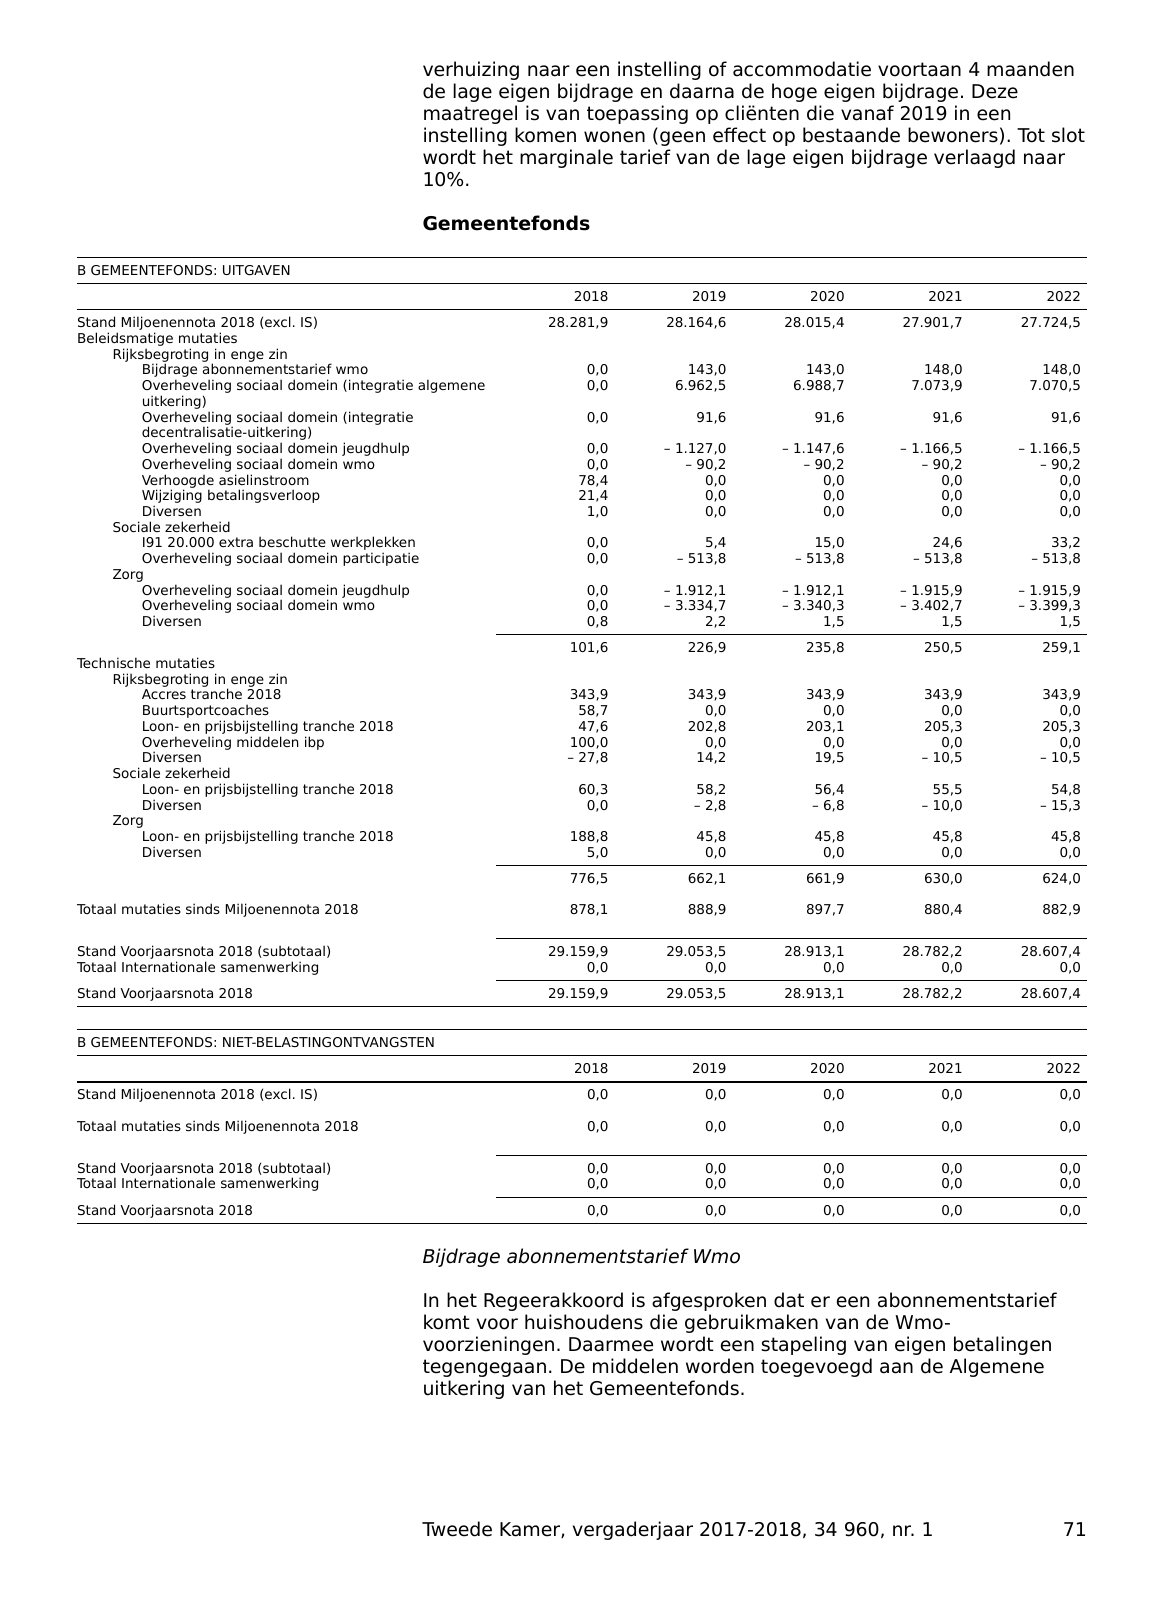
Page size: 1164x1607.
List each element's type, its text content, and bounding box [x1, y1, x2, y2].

table_cell [496, 766, 614, 782]
table_cell 0,0 [614, 845, 732, 865]
table_cell 0,0 [496, 960, 614, 980]
table_cell I91 20.000 extra beschutte werkplekken [136, 535, 496, 551]
table_cell [106, 504, 136, 519]
table_cell 0,0 [969, 1176, 1087, 1197]
table_cell 2021 [850, 1056, 968, 1081]
table_cell Sociale zekerheid [106, 520, 496, 535]
table_cell Accres tranche 2018 [136, 687, 496, 703]
table_cell 776,5 [496, 866, 614, 886]
table_cell 24,6 [850, 535, 968, 551]
table_cell [77, 719, 106, 734]
table_cell [614, 1134, 732, 1155]
table_cell – 3.334,7 [614, 598, 732, 614]
table_cell 29.053,5 [614, 939, 732, 960]
table_cell 0,0 [969, 845, 1087, 865]
table_cell 0,8 [496, 614, 614, 634]
table_cell Sociale zekerheid [106, 766, 496, 782]
table_cell Loon- en prijsbijstelling tranche 2018 [136, 719, 496, 734]
table_cell Totaal mutaties sinds Miljoenennota 2018 [77, 902, 496, 918]
table_cell [850, 886, 968, 902]
table_cell [496, 520, 614, 535]
table_cell 0,0 [969, 1156, 1087, 1176]
table_cell [106, 409, 136, 441]
text verhuizing naar een instelling of accommodatie voortaan 4 maanden de lage eigen bijdrage en daarna de hoge eigen bijdrage. Deze maatregel is van toepassing op cliënten die vanaf 2019 in een instelling komen wonen (geen effect op bestaande bewoners). Tot slot wordt het marginale tarief van de lage eigen bijdrage verlaagd naar 10%. [422, 59, 1087, 191]
table_cell 148,0 [969, 362, 1087, 378]
table_cell 0,0 [732, 488, 850, 504]
subtitle Bijdrage abonnementstarief Wmo [422, 1246, 1087, 1268]
table_cell [496, 918, 614, 938]
table_cell [969, 1134, 1087, 1155]
table_cell 0,0 [496, 1156, 614, 1176]
table_cell Diversen [136, 614, 496, 634]
table_cell 0,0 [732, 734, 850, 750]
table_cell 202,8 [614, 719, 732, 734]
table_cell Diversen [136, 797, 496, 813]
table_cell – 513,8 [850, 551, 968, 567]
text In het Regeerakkoord is afgesproken dat er een abonnementstarief komt voor huishoudens die gebruikmaken van de Wmo-voorzieningen. Daarmee wordt een stapeling van eigen betalingen tegengegaan. De middelen worden toegevoegd aan de Algemene uitkering van het Gemeentefonds. [422, 1290, 1087, 1400]
table_cell [77, 583, 106, 598]
table_cell [614, 331, 732, 346]
table_cell [106, 551, 136, 567]
table_cell [614, 1103, 732, 1119]
table_cell [77, 535, 106, 551]
table_cell 188,8 [496, 829, 614, 844]
table_cell 1,5 [969, 614, 1087, 634]
table_cell 0,0 [850, 472, 968, 488]
table_cell Beleidsmatige mutaties [77, 331, 496, 346]
table_cell 6.962,5 [614, 378, 732, 409]
table_cell – 3.402,7 [850, 598, 968, 614]
table_cell [106, 865, 136, 886]
table_cell 28.607,4 [969, 939, 1087, 960]
table_cell [136, 865, 496, 886]
table_cell [850, 520, 968, 535]
table_cell [969, 671, 1087, 687]
table_cell [77, 734, 106, 750]
table_cell [106, 472, 136, 488]
table_cell [77, 598, 106, 614]
table_header B GEMEENTEFONDS: UITGAVEN [77, 258, 1087, 283]
table_cell [614, 886, 732, 902]
table_cell [77, 750, 106, 766]
table_cell 33,2 [969, 535, 1087, 551]
table_cell [969, 656, 1087, 671]
table_cell [77, 918, 106, 938]
table_cell 0,0 [496, 535, 614, 551]
table_cell [969, 567, 1087, 582]
table_cell 7.073,9 [850, 378, 968, 409]
table_cell [106, 918, 136, 938]
table_cell 29.159,9 [496, 939, 614, 960]
table_cell [496, 331, 614, 346]
table_cell [732, 656, 850, 671]
table_cell 0,0 [732, 1156, 850, 1176]
table_cell [614, 656, 732, 671]
table_cell 0,0 [614, 472, 732, 488]
table_cell 0,0 [850, 1176, 968, 1197]
table_cell 343,9 [496, 687, 614, 703]
table_cell – 2,8 [614, 797, 732, 813]
table_cell [850, 813, 968, 829]
table_cell [732, 1103, 850, 1119]
table_cell Diversen [136, 504, 496, 519]
table_cell 0,0 [969, 1198, 1087, 1223]
table_cell Loon- en prijsbijstelling tranche 2018 [136, 829, 496, 844]
table_cell – 3.340,3 [732, 598, 850, 614]
table_cell 2018 [496, 284, 614, 309]
table_cell 15,0 [732, 535, 850, 551]
table_cell [496, 656, 614, 671]
table_cell – 1.915,9 [850, 583, 968, 598]
table_cell [77, 886, 106, 902]
table_cell [969, 918, 1087, 938]
table_cell – 1.912,1 [732, 583, 850, 598]
table_cell 0,0 [496, 409, 614, 441]
table_cell 0,0 [496, 457, 614, 472]
table_cell 343,9 [969, 687, 1087, 703]
table_cell [77, 797, 106, 813]
table_cell 28.015,4 [732, 310, 850, 331]
table_cell 0,0 [850, 504, 968, 519]
table_cell 0,0 [732, 703, 850, 719]
table_cell – 90,2 [614, 457, 732, 472]
table_cell [969, 766, 1087, 782]
table_cell 28.782,2 [850, 981, 968, 1006]
table_cell [106, 488, 136, 504]
table_cell Stand Miljoenennota 2018 (excl. IS) [77, 1083, 496, 1103]
table_cell [106, 734, 136, 750]
table_cell [77, 409, 106, 441]
table_cell 29.159,9 [496, 981, 614, 1006]
table_header B GEMEENTEFONDS: NIET-BELASTINGONTVANGSTEN [77, 1030, 1087, 1055]
table_cell [106, 535, 136, 551]
table_cell Overheveling sociaal domein jeugdhulp [136, 441, 496, 457]
table_cell 0,0 [496, 378, 614, 409]
table_cell – 1.147,6 [732, 441, 850, 457]
table_cell 0,0 [496, 1119, 614, 1134]
table_cell [614, 766, 732, 782]
table_cell [106, 886, 136, 902]
table_cell Verhoogde asielinstroom [136, 472, 496, 488]
table_cell [614, 567, 732, 582]
table_cell [496, 813, 614, 829]
table_cell [77, 567, 106, 582]
table_cell [732, 520, 850, 535]
table_cell [850, 567, 968, 582]
table_cell [496, 567, 614, 582]
table_cell [77, 703, 106, 719]
table_cell 0,0 [969, 960, 1087, 980]
table_cell 0,0 [969, 1119, 1087, 1134]
table_cell 259,1 [969, 635, 1087, 656]
table_cell 1,5 [732, 614, 850, 634]
table_cell – 1.127,0 [614, 441, 732, 457]
table_cell 0,0 [614, 1083, 732, 1103]
table_cell [496, 886, 614, 902]
table_cell [77, 284, 496, 309]
table_cell [77, 865, 106, 886]
table_cell 0,0 [732, 1119, 850, 1134]
table_cell 1,5 [850, 614, 968, 634]
table_cell 2020 [732, 1056, 850, 1081]
table_cell 0,0 [614, 960, 732, 980]
table_cell 55,5 [850, 782, 968, 797]
table_cell [106, 782, 136, 797]
table_cell [77, 614, 106, 634]
table_cell [732, 766, 850, 782]
table_cell [77, 687, 106, 703]
table_cell [850, 766, 968, 782]
table_cell [77, 813, 106, 829]
subtitle Gemeentefonds [422, 213, 1087, 235]
table_cell [614, 346, 732, 362]
table_cell – 90,2 [969, 457, 1087, 472]
table_cell 205,3 [850, 719, 968, 734]
table_cell 45,8 [614, 829, 732, 844]
table_cell 28.913,1 [732, 939, 850, 960]
table_cell – 513,8 [732, 551, 850, 567]
table_cell [732, 671, 850, 687]
table_cell [77, 346, 106, 362]
table_cell [106, 634, 136, 656]
table_cell 2022 [969, 1056, 1087, 1081]
table_cell 0,0 [614, 703, 732, 719]
table_cell Overheveling sociaal domein participatie [136, 551, 496, 567]
table_cell – 90,2 [732, 457, 850, 472]
table_cell 0,0 [614, 1176, 732, 1197]
table_cell 0,0 [614, 504, 732, 519]
table_cell Rijksbegroting in enge zin [106, 671, 496, 687]
table_cell 78,4 [496, 472, 614, 488]
table_cell 5,4 [614, 535, 732, 551]
table_cell 7.070,5 [969, 378, 1087, 409]
table_cell – 10,5 [850, 750, 968, 766]
table_cell [106, 797, 136, 813]
table_cell Stand Miljoenennota 2018 (excl. IS) [77, 310, 496, 331]
table_cell 2020 [732, 284, 850, 309]
table_cell [614, 918, 732, 938]
table_cell 14,2 [614, 750, 732, 766]
table_cell 47,6 [496, 719, 614, 734]
table_cell [732, 331, 850, 346]
table_cell [850, 656, 968, 671]
table_cell 27.724,5 [969, 310, 1087, 331]
table_cell [614, 520, 732, 535]
table_cell – 3.399,3 [969, 598, 1087, 614]
table_cell – 15,3 [969, 797, 1087, 813]
table_cell 624,0 [969, 866, 1087, 886]
table_cell [136, 918, 496, 938]
table_cell [136, 634, 496, 656]
table_cell [850, 1103, 968, 1119]
table_cell Overheveling sociaal domein wmo [136, 457, 496, 472]
table_cell 888,9 [614, 902, 732, 918]
table_cell 2021 [850, 284, 968, 309]
table_cell [106, 457, 136, 472]
table_cell [77, 551, 106, 567]
table_cell [614, 671, 732, 687]
table_cell [106, 583, 136, 598]
table_cell [106, 829, 136, 844]
table_cell 0,0 [850, 1119, 968, 1134]
table_cell 0,0 [850, 960, 968, 980]
table_cell 0,0 [732, 504, 850, 519]
table_cell [496, 671, 614, 687]
table_cell 897,7 [732, 902, 850, 918]
table_cell [732, 918, 850, 938]
table_cell 27.901,7 [850, 310, 968, 331]
table_cell 100,0 [496, 734, 614, 750]
table_cell [106, 441, 136, 457]
table_cell 0,0 [850, 1156, 968, 1176]
table_cell 343,9 [614, 687, 732, 703]
table_cell Loon- en prijsbijstelling tranche 2018 [136, 782, 496, 797]
table_cell Stand Voorjaarsnota 2018 [77, 1197, 496, 1223]
table_cell Rijksbegroting in enge zin [106, 346, 496, 362]
table_cell 0,0 [496, 441, 614, 457]
table_cell 45,8 [969, 829, 1087, 844]
table_cell – 90,2 [850, 457, 968, 472]
table_cell [106, 750, 136, 766]
table_cell – 1.166,5 [969, 441, 1087, 457]
table_cell 343,9 [850, 687, 968, 703]
table_cell 91,6 [614, 409, 732, 441]
table_cell Technische mutaties [77, 656, 496, 671]
table_cell Diversen [136, 750, 496, 766]
table_cell Stand Voorjaarsnota 2018 (subtotaal) [77, 938, 496, 960]
table_cell [969, 520, 1087, 535]
table_cell 58,7 [496, 703, 614, 719]
table_cell Totaal Internationale samenwerking [77, 960, 496, 980]
table_cell 0,0 [496, 797, 614, 813]
table_cell 5,0 [496, 845, 614, 865]
table_cell 45,8 [732, 829, 850, 844]
table_cell 630,0 [850, 866, 968, 886]
table_cell 0,0 [496, 362, 614, 378]
table_cell [106, 719, 136, 734]
table_cell [106, 362, 136, 378]
table_cell 2019 [614, 284, 732, 309]
table_cell [77, 378, 106, 409]
table_cell [77, 362, 106, 378]
table_cell 235,8 [732, 635, 850, 656]
table_cell 2022 [969, 284, 1087, 309]
table_cell 28.281,9 [496, 310, 614, 331]
table_cell Overheveling sociaal domein jeugdhulp [136, 583, 496, 598]
table_cell Totaal Internationale samenwerking [77, 1176, 496, 1197]
table_cell 203,1 [732, 719, 850, 734]
table_cell [77, 766, 106, 782]
table_cell [106, 378, 136, 409]
table_cell Stand Voorjaarsnota 2018 (subtotaal) [77, 1155, 496, 1176]
table_cell Buurtsportcoaches [136, 703, 496, 719]
table_cell 0,0 [732, 845, 850, 865]
table_cell 56,4 [732, 782, 850, 797]
table_cell Stand Voorjaarsnota 2018 [77, 980, 496, 1006]
table_cell 0,0 [496, 583, 614, 598]
table_cell 21,4 [496, 488, 614, 504]
table_cell 205,3 [969, 719, 1087, 734]
table_cell [77, 829, 106, 844]
table_cell 91,6 [969, 409, 1087, 441]
table_cell [77, 504, 106, 519]
table_cell Zorg [106, 567, 496, 582]
table_cell [77, 1134, 496, 1155]
table_cell 28.164,6 [614, 310, 732, 331]
table_cell 0,0 [496, 551, 614, 567]
table_cell 0,0 [614, 1119, 732, 1134]
table_cell [77, 488, 106, 504]
table_cell 91,6 [850, 409, 968, 441]
table_cell – 1.915,9 [969, 583, 1087, 598]
table_cell 0,0 [496, 1083, 614, 1103]
table_cell [77, 1103, 496, 1119]
table_cell 0,0 [850, 703, 968, 719]
table_cell 28.782,2 [850, 939, 968, 960]
table_cell [969, 1103, 1087, 1119]
table_cell 882,9 [969, 902, 1087, 918]
table_cell 0,0 [496, 1176, 614, 1197]
table_cell 148,0 [850, 362, 968, 378]
table_cell [496, 346, 614, 362]
table_cell [732, 886, 850, 902]
table_cell 0,0 [732, 1176, 850, 1197]
table_cell 226,9 [614, 635, 732, 656]
table_cell [77, 782, 106, 797]
table_cell 28.607,4 [969, 981, 1087, 1006]
table_cell [732, 346, 850, 362]
table_cell 0,0 [969, 734, 1087, 750]
table_cell [106, 845, 136, 865]
table_cell [732, 567, 850, 582]
table_cell Overheveling sociaal domein (integratie algemene uitkering) [136, 378, 496, 409]
table_cell 0,0 [850, 1198, 968, 1223]
table_cell 101,6 [496, 635, 614, 656]
table_cell 662,1 [614, 866, 732, 886]
table_cell 0,0 [969, 504, 1087, 519]
table_cell 29.053,5 [614, 981, 732, 1006]
table_cell – 1.912,1 [614, 583, 732, 598]
table_cell [77, 845, 106, 865]
table_cell [732, 813, 850, 829]
table_cell 2,2 [614, 614, 732, 634]
table_cell – 513,8 [614, 551, 732, 567]
table_cell [614, 813, 732, 829]
table_cell 0,0 [732, 960, 850, 980]
table_cell 250,5 [850, 635, 968, 656]
table_cell [850, 346, 968, 362]
table_cell [106, 598, 136, 614]
table_cell [850, 1134, 968, 1155]
table_cell 45,8 [850, 829, 968, 844]
table_cell Overheveling sociaal domein wmo [136, 598, 496, 614]
table_cell 0,0 [496, 598, 614, 614]
table_cell Overheveling middelen ibp [136, 734, 496, 750]
table_cell 0,0 [969, 472, 1087, 488]
table_cell 878,1 [496, 902, 614, 918]
table_cell [77, 472, 106, 488]
table_cell [77, 457, 106, 472]
table_cell [969, 346, 1087, 362]
table_cell 0,0 [614, 488, 732, 504]
table_cell Totaal mutaties sinds Miljoenennota 2018 [77, 1119, 496, 1134]
table_cell 28.913,1 [732, 981, 850, 1006]
table_cell Bijdrage abonnementstarief wmo [136, 362, 496, 378]
table_cell 91,6 [732, 409, 850, 441]
table_cell 0,0 [969, 703, 1087, 719]
table_cell 0,0 [732, 472, 850, 488]
table_cell 58,2 [614, 782, 732, 797]
table_cell [969, 813, 1087, 829]
table_cell – 6,8 [732, 797, 850, 813]
table_cell 0,0 [850, 734, 968, 750]
table_cell [850, 671, 968, 687]
table_cell 6.988,7 [732, 378, 850, 409]
table_cell 2018 [496, 1056, 614, 1081]
table_cell – 1.166,5 [850, 441, 968, 457]
table_cell [77, 634, 106, 656]
table_cell 0,0 [850, 1083, 968, 1103]
table_cell [77, 671, 106, 687]
table_cell 343,9 [732, 687, 850, 703]
table_cell [77, 520, 106, 535]
table_cell 1,0 [496, 504, 614, 519]
table_cell 661,9 [732, 866, 850, 886]
table_cell 54,8 [969, 782, 1087, 797]
table_cell 0,0 [614, 1156, 732, 1176]
table_cell 19,5 [732, 750, 850, 766]
table_cell – 27,8 [496, 750, 614, 766]
table_cell [850, 331, 968, 346]
table_cell 0,0 [969, 488, 1087, 504]
table_cell 0,0 [732, 1083, 850, 1103]
table_cell [106, 703, 136, 719]
table_cell Diversen [136, 845, 496, 865]
table_cell 143,0 [614, 362, 732, 378]
table_cell – 10,0 [850, 797, 968, 813]
table_cell 880,4 [850, 902, 968, 918]
table_cell [496, 1103, 614, 1119]
table_cell 0,0 [614, 734, 732, 750]
table_cell 60,3 [496, 782, 614, 797]
table_cell [136, 886, 496, 902]
table_cell [77, 441, 106, 457]
table_cell 0,0 [732, 1198, 850, 1223]
table_cell [850, 918, 968, 938]
table_cell – 513,8 [969, 551, 1087, 567]
table_cell 0,0 [850, 845, 968, 865]
table_cell [732, 1134, 850, 1155]
table_cell [496, 1134, 614, 1155]
table_cell 0,0 [614, 1198, 732, 1223]
table_cell Wijziging betalingsverloop [136, 488, 496, 504]
table_cell 0,0 [850, 488, 968, 504]
table_cell 143,0 [732, 362, 850, 378]
table_cell 2019 [614, 1056, 732, 1081]
table_cell Zorg [106, 813, 496, 829]
table_cell [106, 687, 136, 703]
table_cell [106, 614, 136, 634]
table_cell 0,0 [969, 1083, 1087, 1103]
table_cell [969, 886, 1087, 902]
table_cell [77, 1056, 496, 1081]
table_cell [969, 331, 1087, 346]
table_cell 0,0 [496, 1198, 614, 1223]
table_cell Overheveling sociaal domein (integratie decentralisatie-uitkering) [136, 409, 496, 441]
table_cell – 10,5 [969, 750, 1087, 766]
